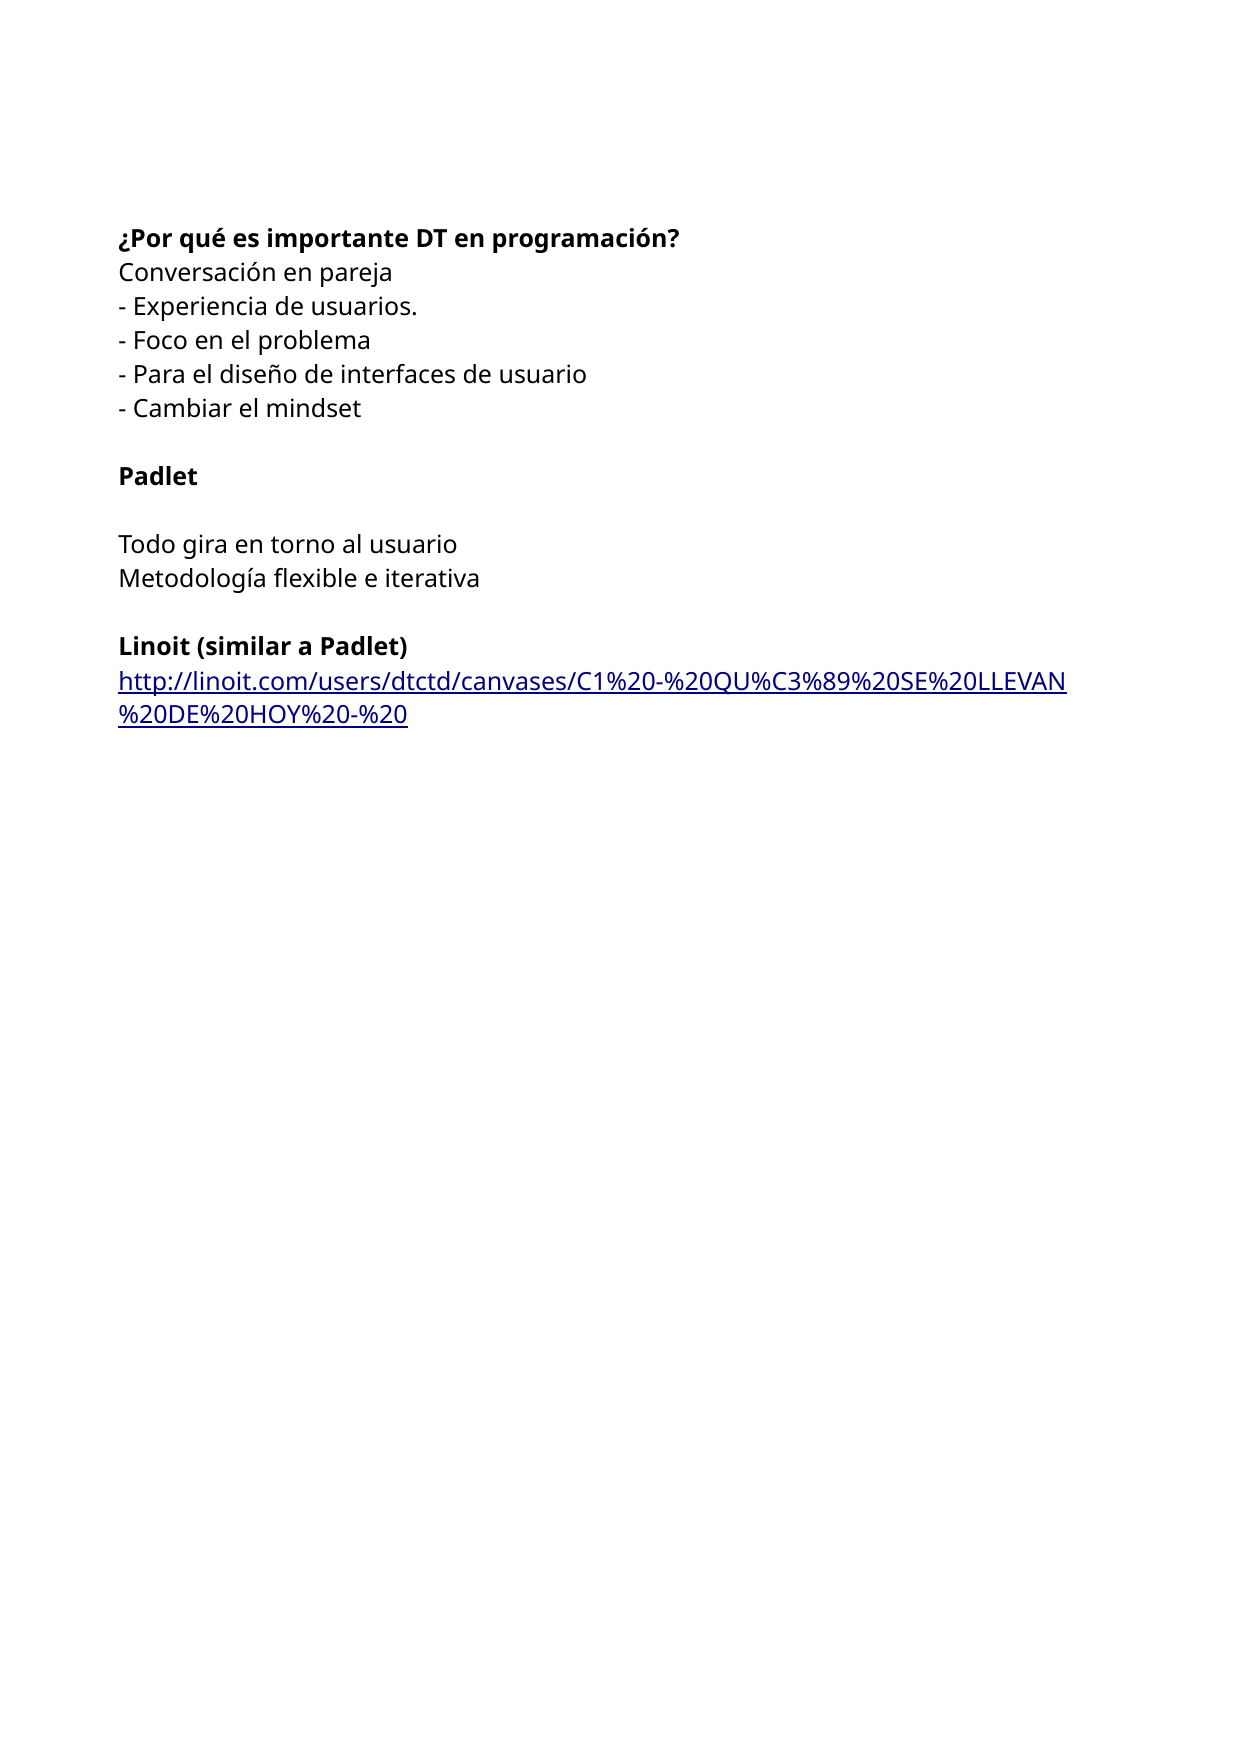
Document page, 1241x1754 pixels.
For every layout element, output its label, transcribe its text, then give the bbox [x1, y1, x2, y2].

text Conversación en pareja [118, 254, 1122, 288]
text - Cambiar el mindset [118, 391, 1122, 425]
text - Experiencia de usuarios. [118, 288, 1122, 322]
text Todo gira en torno al usuario [118, 527, 1122, 561]
text - Para el diseño de interfaces de usuario [118, 357, 1122, 391]
text Linoit (similar a Padlet) [118, 629, 1122, 663]
text ¿Por qué es importante DT en programación? [118, 220, 1122, 254]
text - Foco en el problema [118, 322, 1122, 357]
text http://linoit.com/users/dtctd/canvases/C1%20-%20QU%C3%89%20SE%20LLEVAN%20DE%20HOY%20-%20 [118, 663, 1122, 731]
text Padlet [118, 459, 1122, 493]
text Metodología flexible e iterativa [118, 561, 1122, 595]
